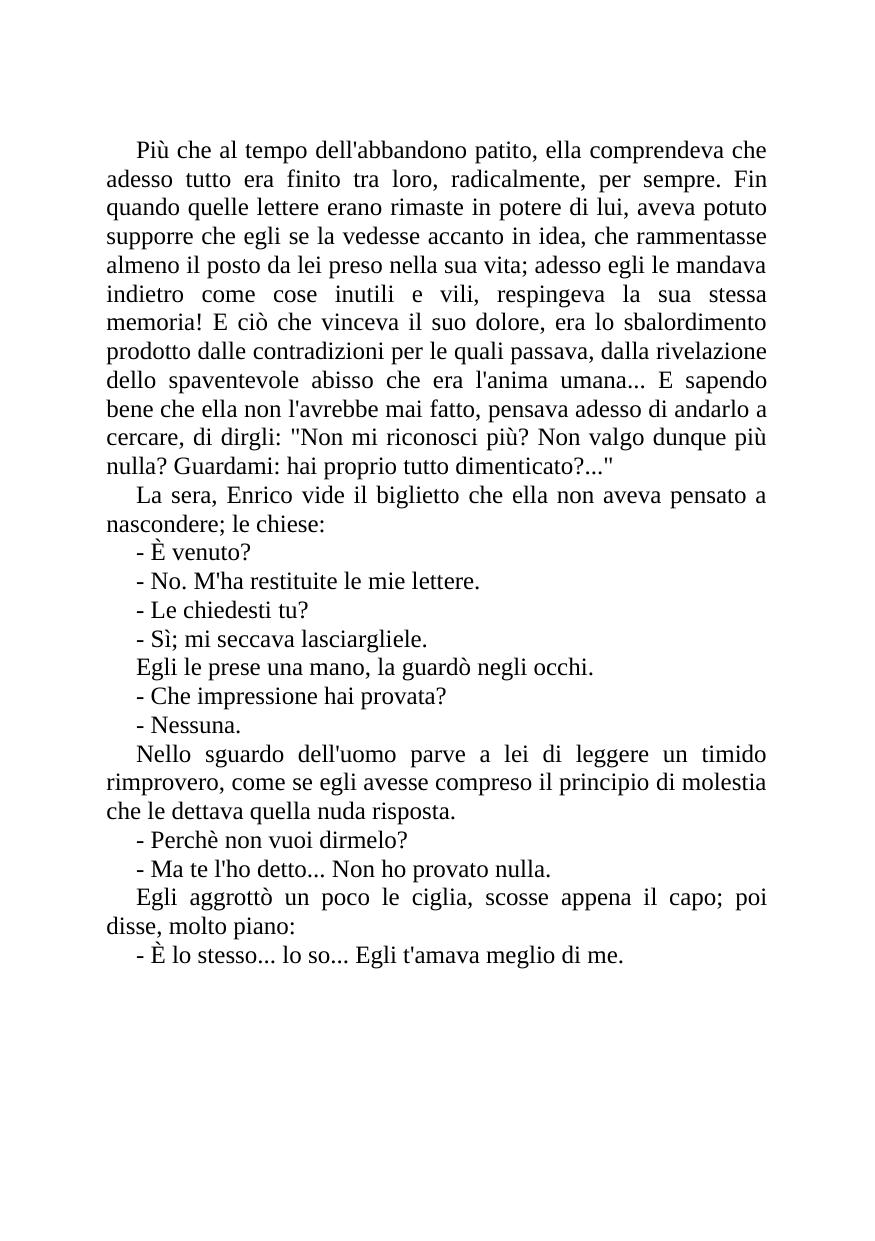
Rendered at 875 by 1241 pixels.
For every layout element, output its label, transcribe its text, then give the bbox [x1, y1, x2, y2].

text - Sì; mi seccava lasciargliele. [106, 624, 768, 652]
text Più che al tempo dell'abbandono patito, ella comprendeva che adesso tutto era finito tra loro, radicalmente, per sempre. Fin quando quelle lettere erano rimaste in potere di lui, aveva potuto supporre che egli se la vedesse accanto in idea, che rammentasse almeno il posto da lei preso nella sua vita; adesso egli le mandava indietro come cose inutili e vili, respingeva la sua stessa memoria! E ciò che vinceva il suo dolore, era lo sbalordimento prodotto dalle contradizioni per le quali passava, dalla rivelazione dello spaventevole abisso che era l'anima umana... E sapendo bene che ella non l'avrebbe mai fatto, pensava adesso di andarlo a cercare, di dirgli: "Non mi riconosci più? Non valgo dunque più nulla? Guardami: hai proprio tutto dimenticato?..." [106, 135, 768, 480]
text Egli aggrottò un poco le ciglia, scosse appena il capo; poi disse, molto piano: [106, 882, 768, 940]
text - Nessuna. [106, 710, 768, 739]
text - Che impressione hai provata? [106, 681, 768, 710]
text - È venuto? [106, 537, 768, 566]
text - È lo stesso... lo so... Egli t'amava meglio di me. [106, 940, 768, 969]
text - Perchè non vuoi dirmelo? [106, 825, 768, 854]
text Egli le prese una mano, la guardò negli occhi. [106, 652, 768, 681]
text Nello sguardo dell'uomo parve a lei di leggere un timido rimprovero, come se egli avesse compreso il principio di molestia che le dettava quella nuda risposta. [106, 739, 768, 825]
text - Le chiedesti tu? [106, 595, 768, 624]
text - No. M'ha restituite le mie lettere. [106, 566, 768, 595]
text - Ma te l'ho detto... Non ho provato nulla. [106, 854, 768, 882]
text La sera, Enrico vide il biglietto che ella non aveva pensato a nascondere; le chiese: [106, 480, 768, 537]
